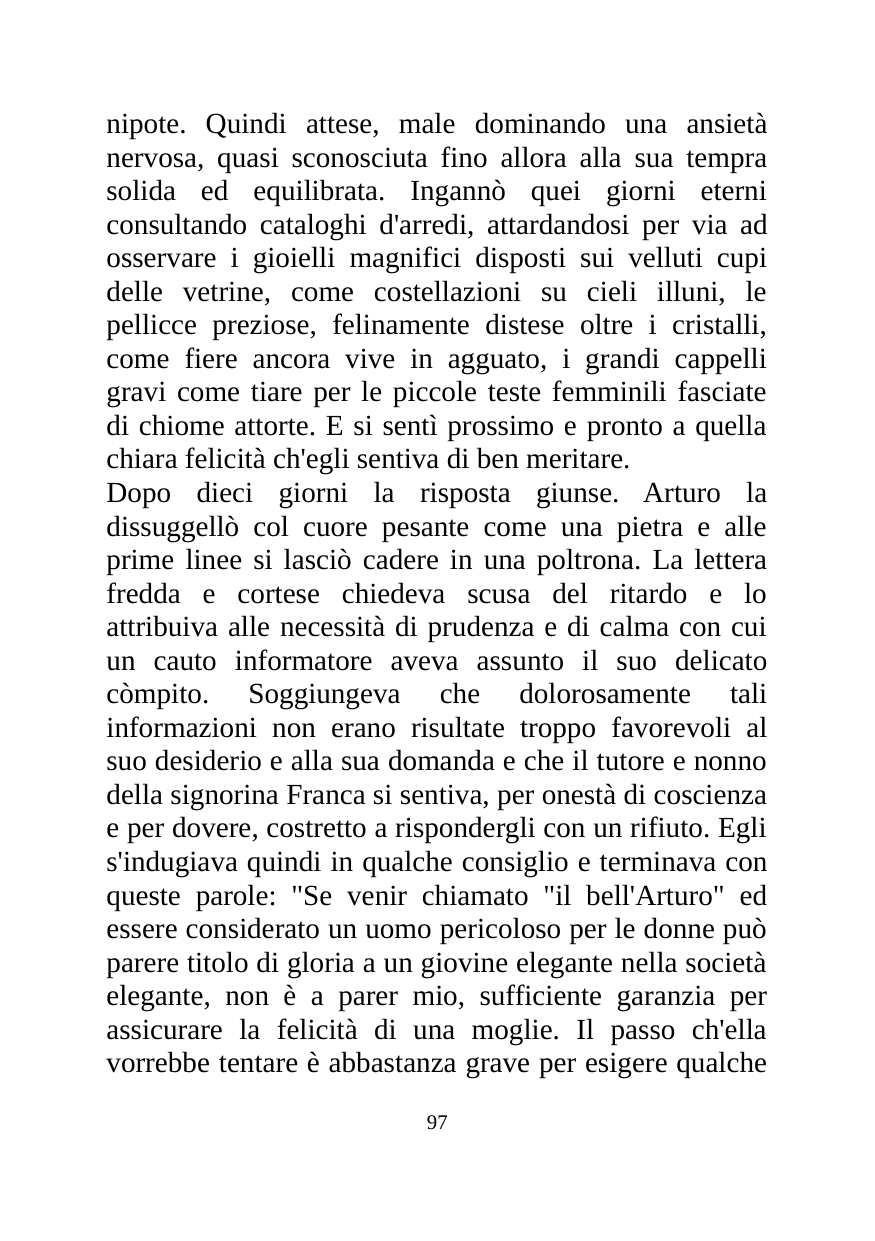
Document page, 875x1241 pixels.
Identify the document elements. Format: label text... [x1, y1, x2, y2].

text nipote. Quindi attese, male dominando una ansietà nervosa, quasi sconosciuta fino allora alla sua tempra solida ed equilibrata. Ingannò quei giorni eterni consultando cataloghi d'arredi, attardandosi per via ad osservare i gioielli magnifici disposti sui velluti cupi delle vetrine, come costellazioni su cieli illuni, le pellicce preziose, felinamente distese oltre i cristalli, come fiere ancora vive in agguato, i grandi cappelli gravi come tiare per le piccole teste femminili fasciate di chiome attorte. E si sentì prossimo e pronto a quella chiara felicità ch'egli sentiva di ben meritare. [106, 106, 768, 475]
text Dopo dieci giorni la risposta giunse. Arturo la dissuggellò col cuore pesante come una pietra e alle prime linee si lasciò cadere in una poltrona. La lettera fredda e cortese chiedeva scusa del ritardo e lo attribuiva alle necessità di prudenza e di calma con cui un cauto informatore aveva assunto il suo delicato còmpito. Soggiungeva che dolorosamente tali informazioni non erano risultate troppo favorevoli al suo desiderio e alla sua domanda e che il tutore e nonno della signorina Franca si sentiva, per onestà di coscienza e per dovere, costretto a rispondergli con un rifiuto. Egli s'indugiava quindi in qualche consiglio e terminava con queste parole: "Se venir chiamato "il bell'Arturo" ed essere considerato un uomo pericoloso per le donne può parere titolo di gloria a un giovine elegante nella società elegante, non è a parer mio, sufficiente garanzia per assicurare la felicità di una moglie. Il passo ch'ella vorrebbe tentare è abbastanza grave per esigere qualche [106, 475, 768, 1079]
